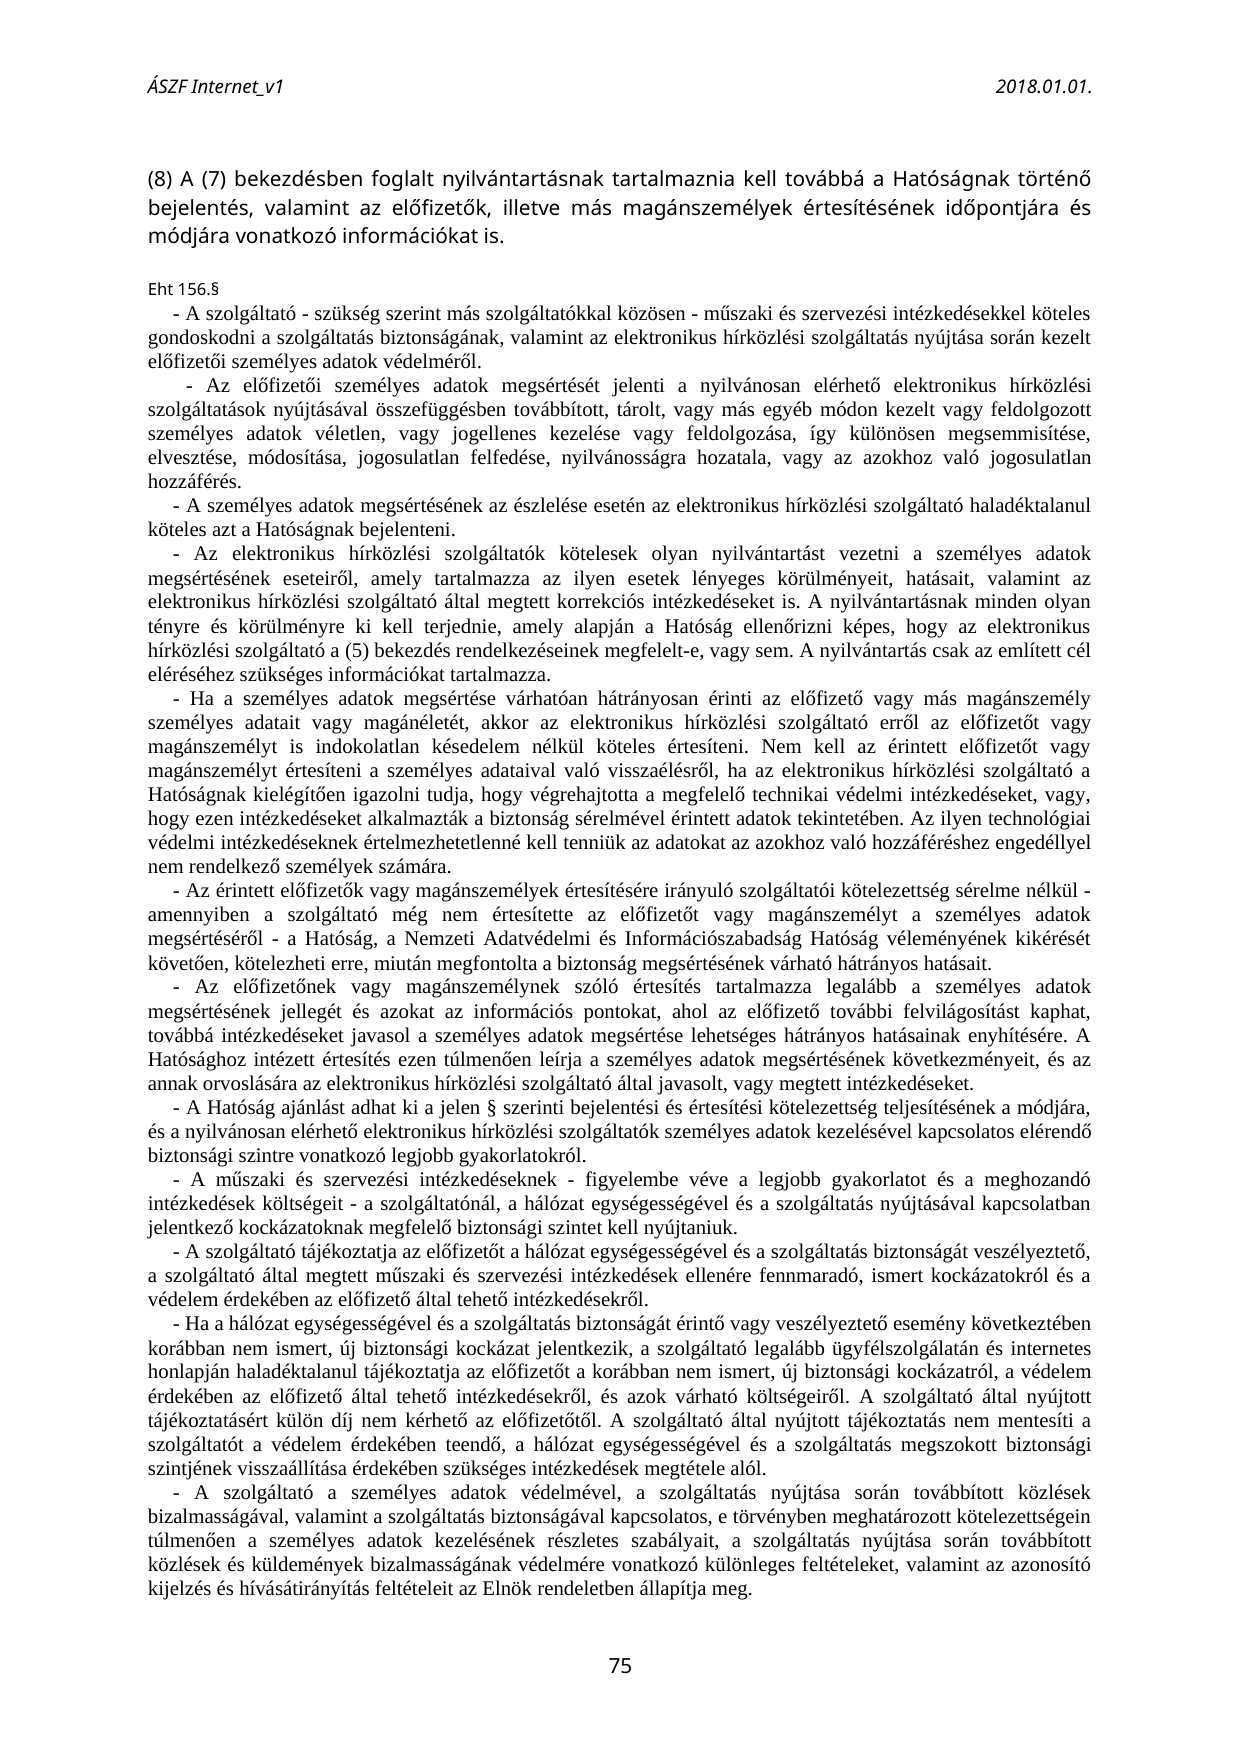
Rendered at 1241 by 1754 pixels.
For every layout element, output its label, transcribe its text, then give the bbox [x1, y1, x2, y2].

text - Az érintett előfizetők vagy magánszemélyek értesítésére irányuló szolgáltatói kötelezettség sérelme nélkül - amennyiben a szolgáltató még nem értesítette az előfizetőt vagy magánszemélyt a személyes adatok megsértéséről - a Hatóság, a Nemzeti Adatvédelmi és Információszabadság Hatóság véleményének kikérését követően, kötelezheti erre, miután megfontolta a biztonság megsértésének várható hátrányos hatásait. [148, 878, 1092, 974]
text - Az előfizetői személyes adatok megsértését jelenti a nyilvánosan elérhető elektronikus hírközlési szolgáltatások nyújtásával összefüggésben továbbított, tárolt, vagy más egyéb módon kezelt vagy feldolgozott személyes adatok véletlen, vagy jogellenes kezelése vagy feldolgozása, így különösen megsemmisítése, elvesztése, módosítása, jogosulatlan felfedése, nyilvánosságra hozatala, vagy az azokhoz való jogosulatlan hozzáférés. [148, 373, 1092, 493]
text Eht 156.§ [148, 278, 1092, 301]
text - A Hatóság ajánlást adhat ki a jelen § szerinti bejelentési és értesítési kötelezettség teljesítésének a módjára, és a nyilvánosan elérhető elektronikus hírközlési szolgáltatók személyes adatok kezelésével kapcsolatos elérendő biztonsági szintre vonatkozó legjobb gyakorlatokról. [148, 1095, 1092, 1167]
text - A műszaki és szervezési intézkedéseknek - figyelembe véve a legjobb gyakorlatot és a meghozandó intézkedések költségeit - a szolgáltatónál, a hálózat egységességével és a szolgáltatás nyújtásával kapcsolatban jelentkező kockázatoknak megfelelő biztonsági szintet kell nyújtaniuk. [148, 1167, 1092, 1239]
text - A szolgáltató tájékoztatja az előfizetőt a hálózat egységességével és a szolgáltatás biztonságát veszélyeztető, a szolgáltató által megtett műszaki és szervezési intézkedések ellenére fennmaradó, ismert kockázatokról és a védelem érdekében az előfizető által tehető intézkedésekről. [148, 1239, 1092, 1311]
text - Ha a hálózat egységességével és a szolgáltatás biztonságát érintő vagy veszélyeztető esemény következtében korábban nem ismert, új biztonsági kockázat jelentkezik, a szolgáltató legalább ügyfélszolgálatán és internetes honlapján haladéktalanul tájékoztatja az előfizetőt a korábban nem ismert, új biztonsági kockázatról, a védelem érdekében az előfizető által tehető intézkedésekről, és azok várható költségeiről. A szolgáltató által nyújtott tájékoztatásért külön díj nem kérhető az előfizetőtől. A szolgáltató által nyújtott tájékoztatás nem mentesíti a szolgáltatót a védelem érdekében teendő, a hálózat egységességével és a szolgáltatás megszokott biztonsági szintjének visszaállítása érdekében szükséges intézkedések megtétele alól. [148, 1311, 1092, 1480]
text - Ha a személyes adatok megsértése várhatóan hátrányosan érinti az előfizető vagy más magánszemély személyes adatait vagy magánéletét, akkor az elektronikus hírközlési szolgáltató erről az előfizetőt vagy magánszemélyt is indokolatlan késedelem nélkül köteles értesíteni. Nem kell az érintett előfizetőt vagy magánszemélyt értesíteni a személyes adataival való visszaélésről, ha az elektronikus hírközlési szolgáltató a Hatóságnak kielégítően igazolni tudja, hogy végrehajtotta a megfelelő technikai védelmi intézkedéseket, vagy, hogy ezen intézkedéseket alkalmazták a biztonság sérelmével érintett adatok tekintetében. Az ilyen technológiai védelmi intézkedéseknek értelmezhetetlenné kell tenniük az adatokat az azokhoz való hozzáféréshez engedéllyel nem rendelkező személyek számára. [148, 686, 1092, 878]
text - Az előfizetőnek vagy magánszemélynek szóló értesítés tartalmazza legalább a személyes adatok megsértésének jellegét és azokat az információs pontokat, ahol az előfizető további felvilágosítást kaphat, továbbá intézkedéseket javasol a személyes adatok megsértése lehetséges hátrányos hatásainak enyhítésére. A Hatósághoz intézett értesítés ezen túlmenően leírja a személyes adatok megsértésének következményeit, és az annak orvoslására az elektronikus hírközlési szolgáltató által javasolt, vagy megtett intézkedéseket. [148, 974, 1092, 1095]
text - Az elektronikus hírközlési szolgáltatók kötelesek olyan nyilvántartást vezetni a személyes adatok megsértésének eseteiről, amely tartalmazza az ilyen esetek lényeges körülményeit, hatásait, valamint az elektronikus hírközlési szolgáltató által megtett korrekciós intézkedéseket is. A nyilvántartásnak minden olyan tényre és körülményre ki kell terjednie, amely alapján a Hatóság ellenőrizni képes, hogy az elektronikus hírközlési szolgáltató a (5) bekezdés rendelkezéseinek megfelelt-e, vagy sem. A nyilvántartás csak az említett cél eléréséhez szükséges információkat tartalmazza. [148, 541, 1092, 686]
text (8) A (7) bekezdésben foglalt nyilvántartásnak tartalmaznia kell továbbá a Hatóságnak történő bejelentés, valamint az előfizetők, illetve más magánszemélyek értesítésének időpontjára és módjára vonatkozó információkat is. [148, 164, 1092, 249]
text - A személyes adatok megsértésének az észlelése esetén az elektronikus hírközlési szolgáltató haladéktalanul köteles azt a Hatóságnak bejelenteni. [148, 493, 1092, 541]
text - A szolgáltató - szükség szerint más szolgáltatókkal közösen - műszaki és szervezési intézkedésekkel köteles gondoskodni a szolgáltatás biztonságának, valamint az elektronikus hírközlési szolgáltatás nyújtása során kezelt előfizetői személyes adatok védelméről. [148, 301, 1092, 373]
text - A szolgáltató a személyes adatok védelmével, a szolgáltatás nyújtása során továbbított közlések bizalmasságával, valamint a szolgáltatás biztonságával kapcsolatos, e törvényben meghatározott kötelezettségein túlmenően a személyes adatok kezelésének részletes szabályait, a szolgáltatás nyújtása során továbbított közlések és küldemények bizalmasságának védelmére vonatkozó különleges feltételeket, valamint az azonosító kijelzés és hívásátirányítás feltételeit az Elnök rendeletben állapítja meg. [148, 1480, 1092, 1600]
